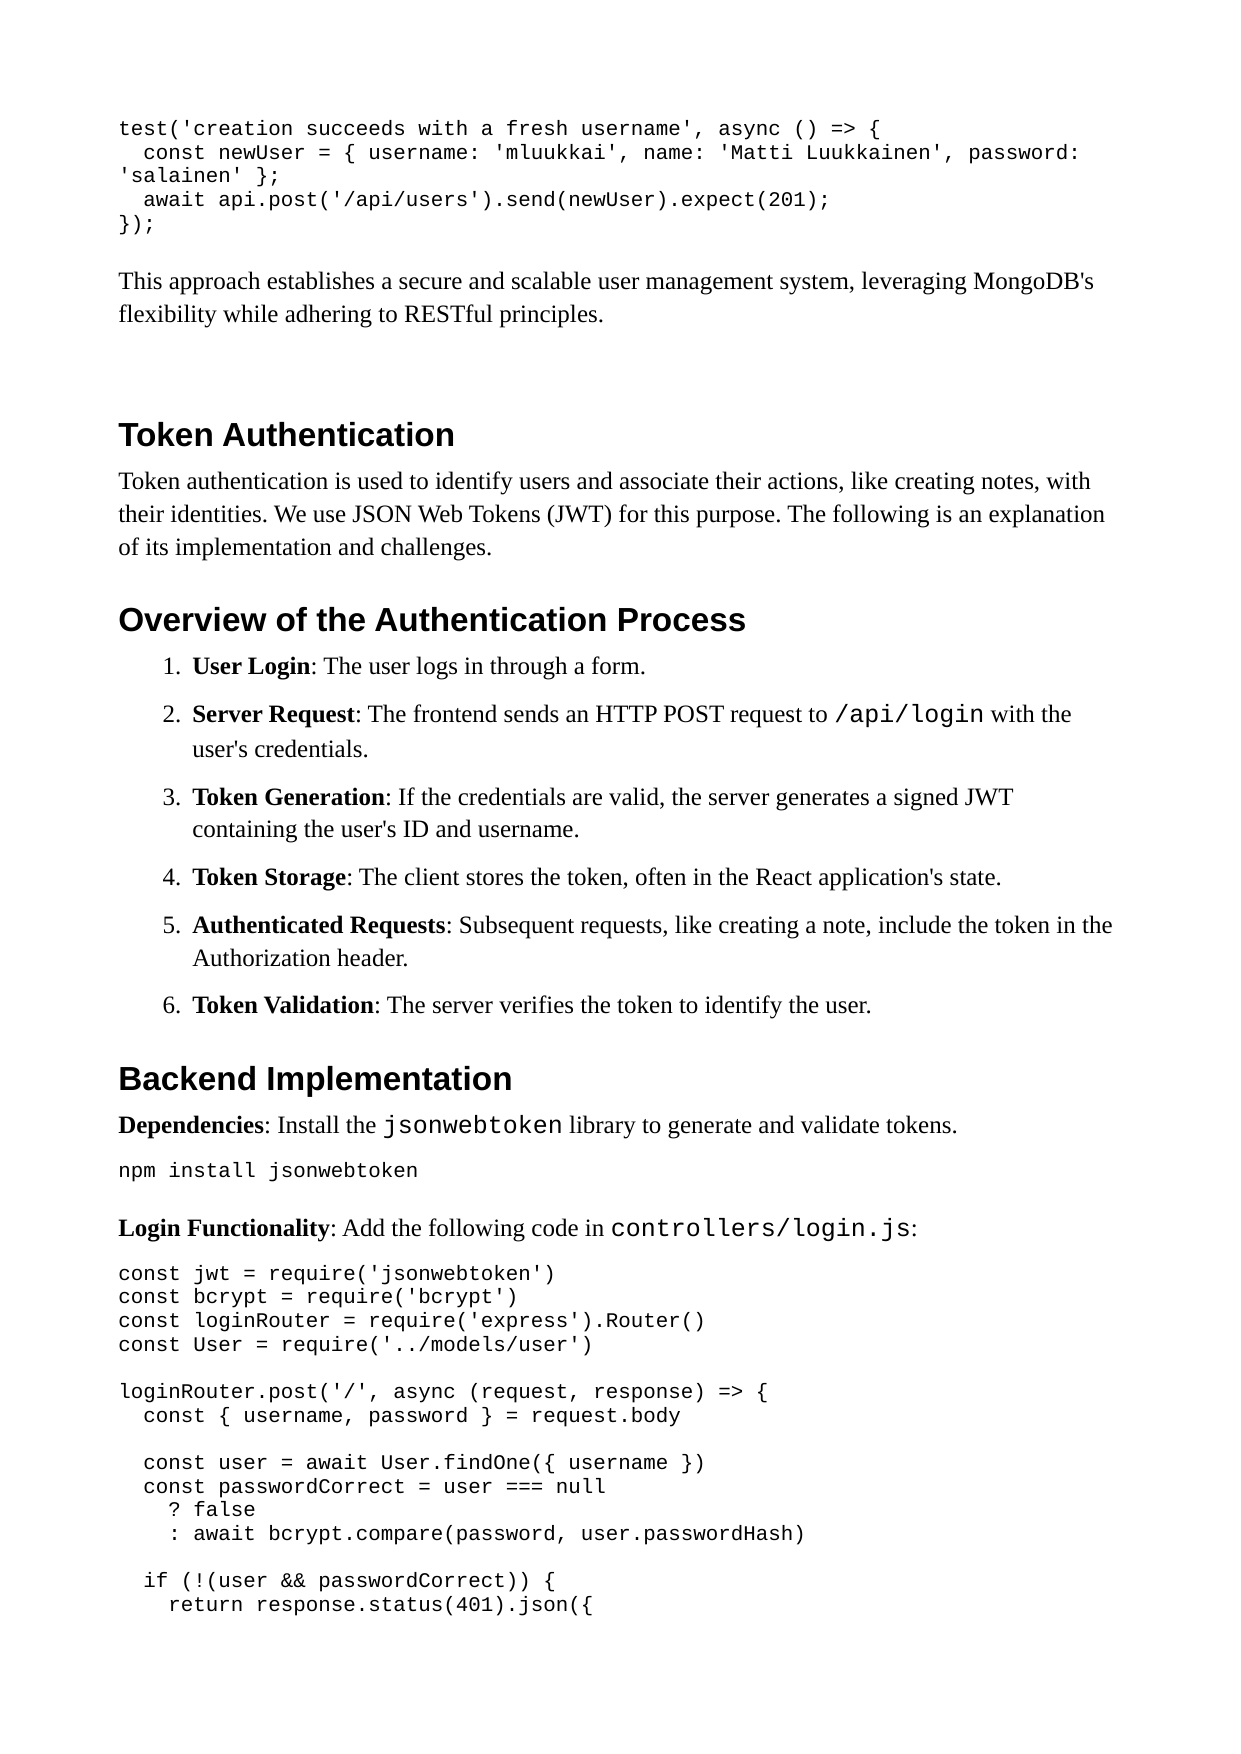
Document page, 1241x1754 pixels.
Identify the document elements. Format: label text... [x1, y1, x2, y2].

text const passwordCorrect = user === null [118, 1476, 1122, 1499]
text loginRouter.post('/', async (request, response) => { [118, 1381, 1122, 1405]
text const { username, password } = request.body [118, 1405, 1122, 1428]
text const loginRouter = require('express').Router() [118, 1310, 1122, 1334]
text const User = require('../models/user') [118, 1334, 1122, 1357]
text Token authentication is used to identify users and associate their actions, like creating notes, with their identities. We use JSON Web Tokens (JWT) for this purpose. The following is an explanation of its implementation and challenges. [118, 466, 1122, 561]
list Authenticated Requests: Subsequent requests, like creating a note, include the token in the Authorization header. [162, 910, 1122, 972]
text const user = await User.findOne({ username }) [118, 1452, 1122, 1476]
list User Login: The user logs in through a form. [162, 651, 1122, 680]
list Token Validation: The server verifies the token to identify the user. [162, 990, 1122, 1019]
subtitle Backend Implementation [118, 1059, 1122, 1097]
text This approach establishes a secure and scalable user management system, leveraging MongoDB's flexibility while adhering to RESTful principles. [118, 266, 1122, 328]
text Dependencies: Install the jsonwebtoken library to generate and validate tokens. [118, 1110, 1122, 1141]
subtitle Overview of the Authentication Process [118, 600, 1122, 639]
text return response.status(401).json({ [118, 1594, 1122, 1618]
text const jwt = require('jsonwebtoken') [118, 1263, 1122, 1287]
list Token Generation: If the credentials are valid, the server generates a signed JWT containing the user's ID and username. [162, 782, 1122, 843]
text const newUser = { username: 'mluukkai', name: 'Matti Luukkainen', password: 'salainen' }; [118, 142, 1122, 189]
text const bcrypt = require('bcrypt') [118, 1287, 1122, 1310]
text npm install jsonwebtoken [118, 1160, 1122, 1183]
text if (!(user && passwordCorrect)) { [118, 1570, 1122, 1594]
list Server Request: The frontend sends an HTTP POST request to /api/login with the user's credentials. [162, 699, 1122, 763]
text await api.post('/api/users').send(newUser).expect(201); [118, 189, 1122, 213]
text Login Functionality: Add the following code in controllers/login.js: [118, 1213, 1122, 1244]
subtitle Token Authentication [118, 415, 1122, 453]
text test('creation succeeds with a fresh username', async () => { [118, 118, 1122, 142]
text : await bcrypt.compare(password, user.passwordHash) [118, 1523, 1122, 1547]
text ? false [118, 1499, 1122, 1523]
list Token Storage: The client stores the token, often in the React application's state. [162, 862, 1122, 891]
text }); [118, 213, 1122, 236]
